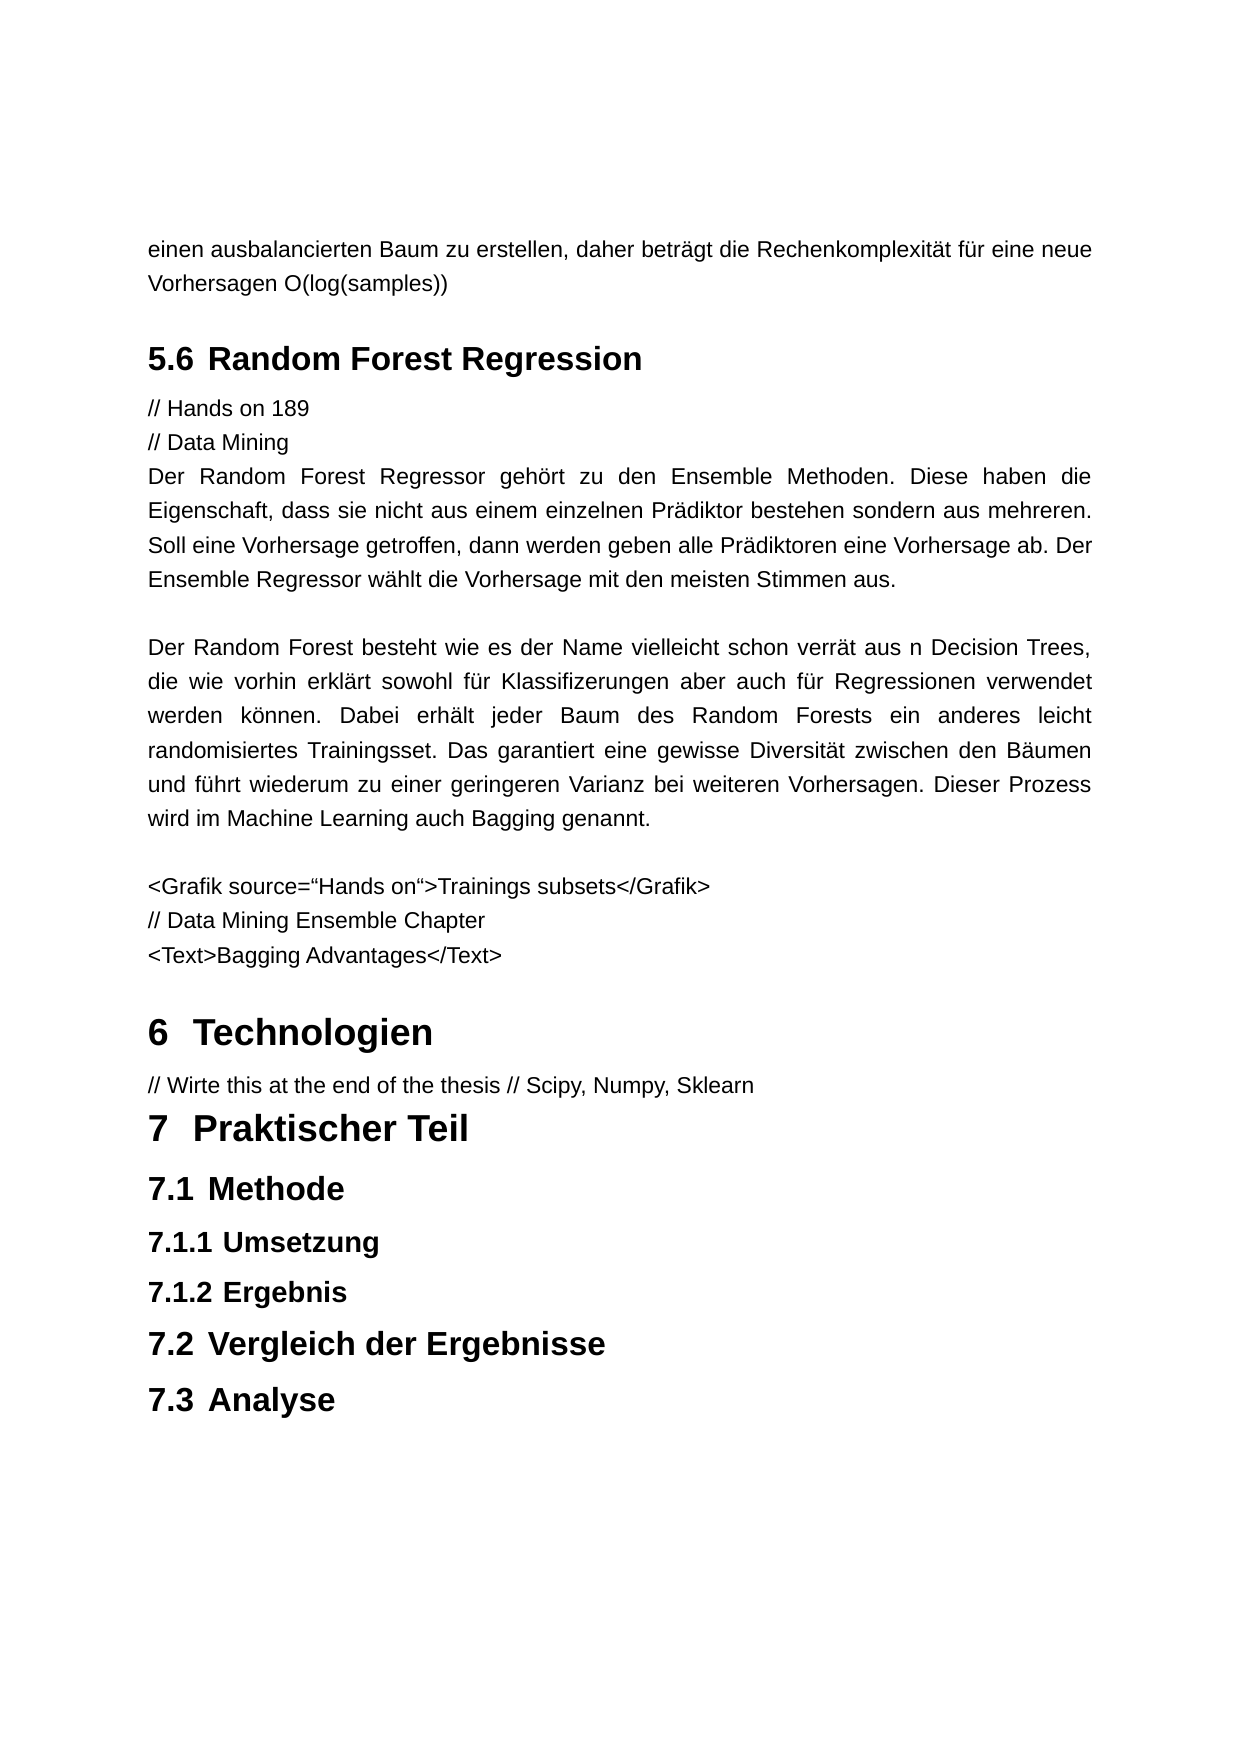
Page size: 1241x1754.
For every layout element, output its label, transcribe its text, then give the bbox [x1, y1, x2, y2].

text einen ausbalancierten Baum zu erstellen, daher beträgt die Rechenkomplexität für eine neue Vorhersagen O(log(samples)) [148, 236, 1092, 297]
text Der Random Forest besteht wie es der Name vielleicht schon verrät aus n Decision Trees, die wie vorhin erklärt sowohl für Klassifizerungen aber auch für Regressionen verwendet werden können. Dabei erhält jeder Baum des Random Forests ein anderes leicht randomisiertes Trainingsset. Das garantiert eine gewisse Diversität zwischen den Bäumen und führt wiederum zu einer geringeren Varianz bei weiteren Vorhersagen. Dieser Prozess wird im Machine Learning auch Bagging genannt. [148, 634, 1092, 831]
text Der Random Forest Regressor gehört zu den Ensemble Methoden. Diese haben die Eigenschaft, dass sie nicht aus einem einzelnen Prädiktor bestehen sondern aus mehreren. Soll eine Vorhersage getroffen, dann werden geben alle Prädiktoren eine Vorhersage ab. Der Ensemble Regressor wählt die Vorhersage mit den meisten Stimmen aus. [148, 463, 1092, 592]
subtitle Analyse [148, 1381, 1092, 1419]
text // Data Mining [148, 429, 1092, 455]
subtitle Methode [148, 1169, 1092, 1207]
subtitle Ergebnis [148, 1274, 1092, 1308]
subtitle Technologien [148, 1010, 1092, 1053]
text <Text>Bagging Advantages</Text> [148, 942, 1092, 968]
text // Wirte this at the end of the thesis // Scipy, Numpy, Sklearn [148, 1072, 1092, 1098]
subtitle Praktischer Teil [148, 1106, 1092, 1149]
text <Grafik source=“Hands on“>Trainings subsets</Grafik> [148, 873, 1092, 899]
subtitle Vergleich der Ergebnisse [148, 1324, 1092, 1363]
text // Hands on 189 [148, 395, 1092, 421]
subtitle Random Forest Regression [148, 339, 1092, 377]
text // Data Mining Ensemble Chapter [148, 907, 1092, 934]
subtitle Umsetzung [148, 1225, 1092, 1258]
